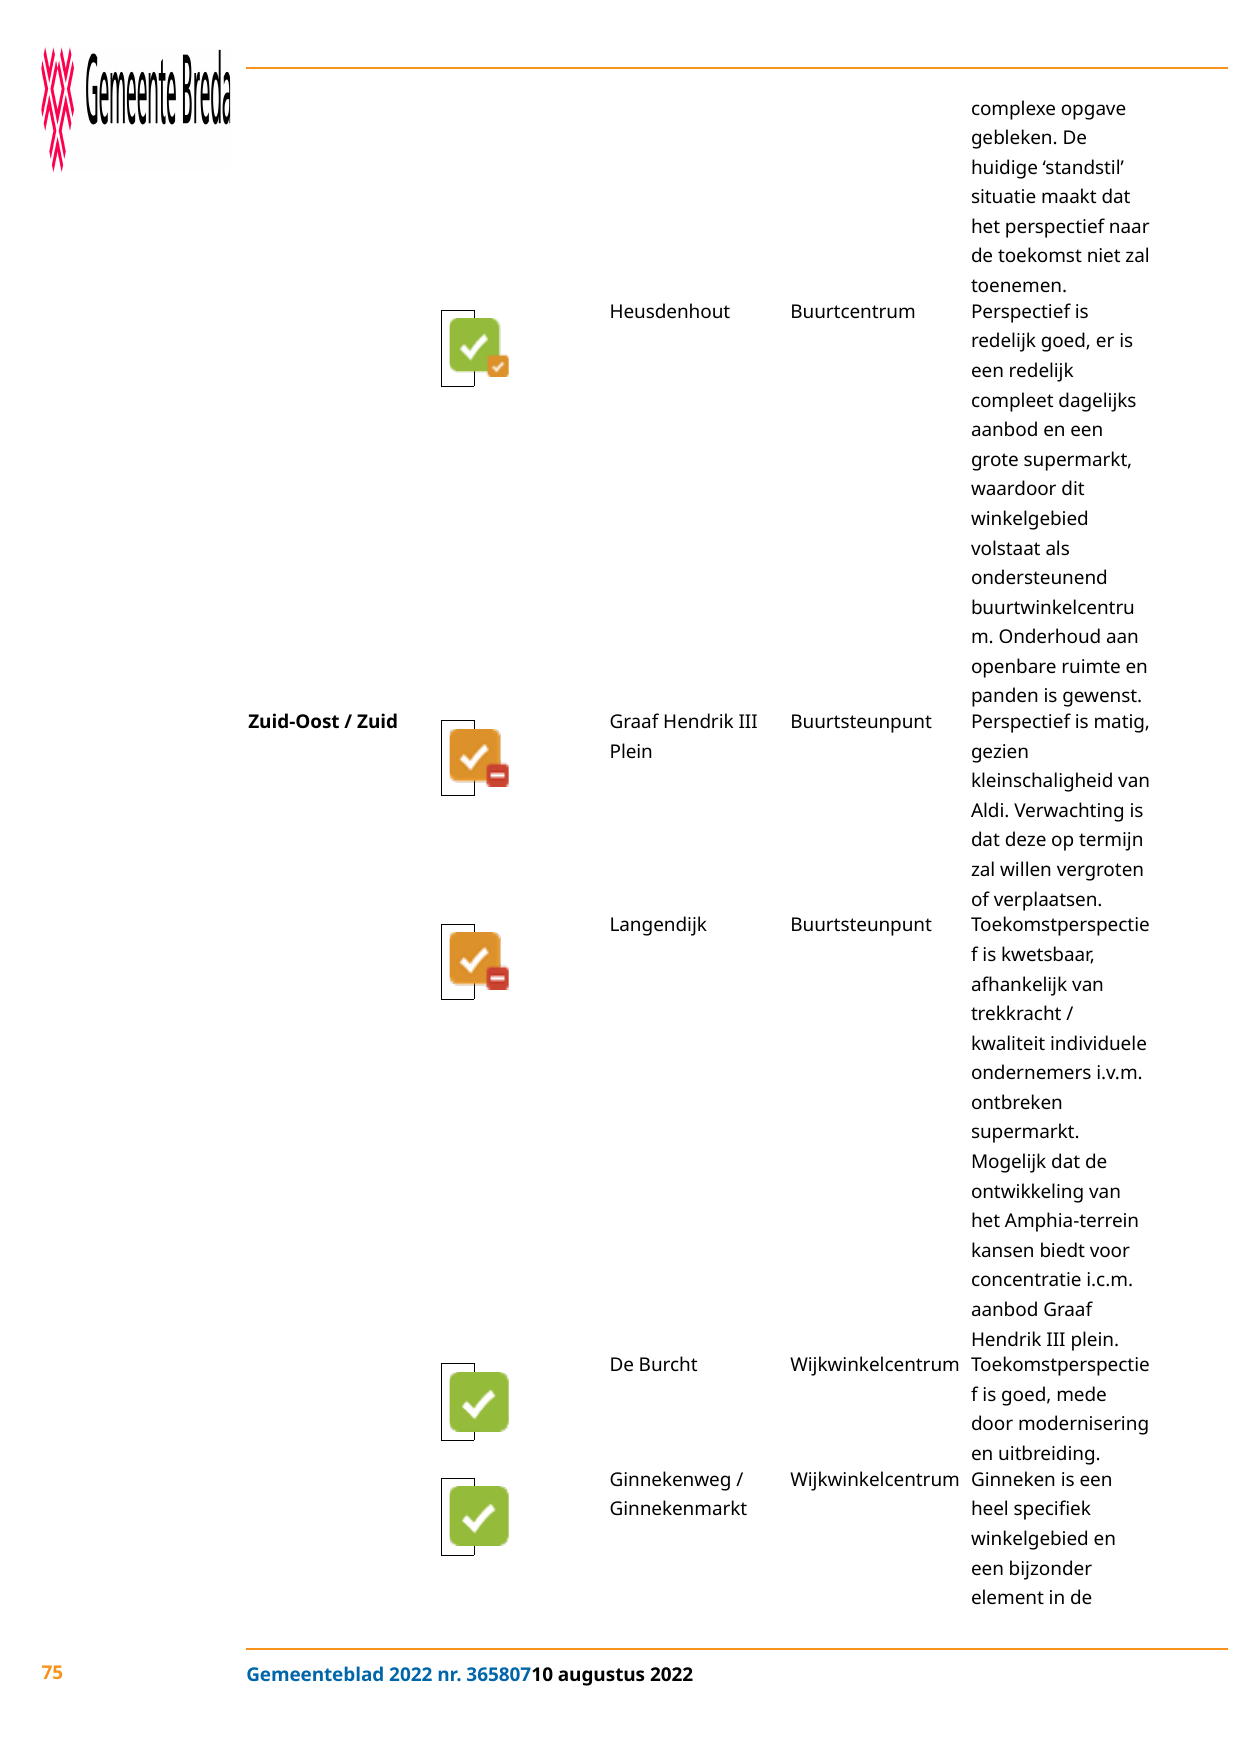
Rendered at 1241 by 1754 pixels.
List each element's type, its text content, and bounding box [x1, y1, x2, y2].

table_cell Buurtsteunpunt [790, 912, 971, 1351]
table_cell Graaf Hendrik III Plein [609, 708, 790, 912]
table_cell [429, 95, 609, 298]
table_cell [442, 925, 474, 932]
table_cell Ginneken is een heel specifiek winkelgebied en een bijzonder element in de [971, 1466, 1152, 1610]
table_cell Wijkwinkelcentrum [790, 1351, 971, 1466]
picture [449, 932, 509, 990]
table_cell [609, 95, 790, 298]
picture [449, 1372, 509, 1432]
table_cell Perspectief is matig, gezien kleinschaligheid van Aldi. Verwachting is dat deze op termijn zal willen vergroten of verplaatsen. [971, 708, 1152, 912]
picture [449, 318, 509, 377]
picture [449, 1486, 509, 1546]
table_cell Zuid-Oost / Zuid [248, 708, 429, 1610]
table_cell Toekomstperspectief is goed, mede door modernisering en uitbreiding. [971, 1351, 1152, 1466]
picture [41, 47, 231, 172]
table_cell Ginnekenweg / Ginnekenmarkt [609, 1466, 790, 1610]
table_cell [429, 708, 609, 912]
table_cell Wijkwinkelcentrum [790, 1466, 971, 1610]
table_cell [429, 933, 609, 1351]
table_cell [790, 95, 971, 298]
table_cell complexe opgave gebleken. De huidige ‘standstil’ situatie maakt dat het perspectief naar de toekomst niet zal toenemen. [971, 95, 1152, 298]
table_cell Langendijk [609, 912, 790, 1351]
table_cell [429, 1466, 609, 1610]
table_cell [429, 1351, 609, 1466]
table_cell Buurtsteunpunt [790, 708, 971, 912]
picture [449, 729, 509, 787]
table_cell Perspectief is redelijk goed, er is een redelijk compleet dagelijks aanbod en een grote supermarkt, waardoor dit winkelgebied volstaat als ondersteunend buurtwinkelcentrum. Onderhoud aan openbare ruimte en panden is gewenst. [971, 298, 1152, 708]
table_cell [429, 298, 609, 708]
table_cell [248, 95, 429, 708]
table_cell [429, 912, 609, 932]
table_cell Heusdenhout [609, 298, 790, 708]
table_cell Toekomstperspectief is kwetsbaar, afhankelijk van trekkracht / kwaliteit individuele ondernemers i.v.m. ontbreken supermarkt. Mogelijk dat de ontwikkeling van het Amphia-terrein kansen biedt voor concentratie i.c.m. aanbod Graaf Hendrik III plein. [971, 912, 1152, 1351]
table_cell Buurtcentrum [790, 298, 971, 708]
table_cell De Burcht [609, 1351, 790, 1466]
